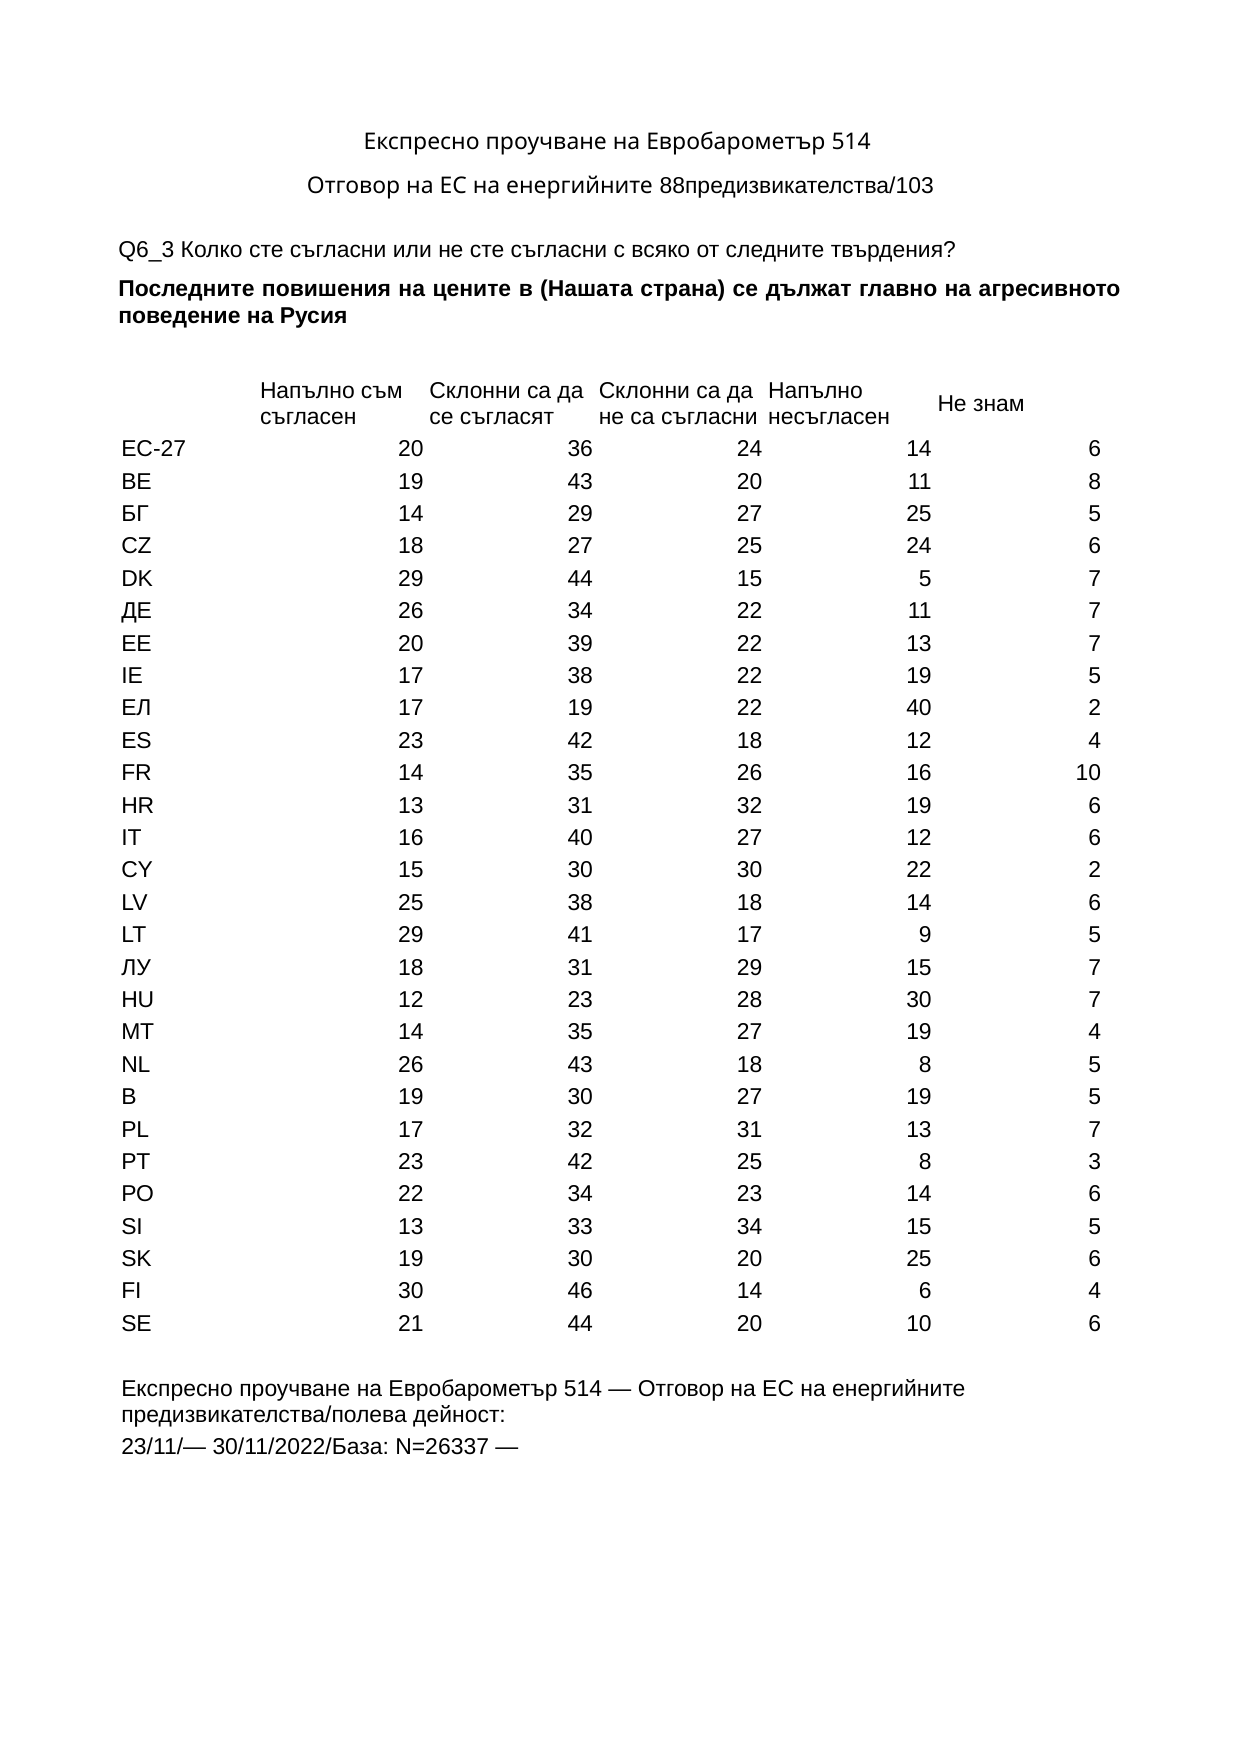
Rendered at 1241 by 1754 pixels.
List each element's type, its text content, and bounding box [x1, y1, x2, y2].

table_cell 34 [596, 1210, 765, 1242]
table_cell 14 [765, 1177, 934, 1210]
table_cell 27 [596, 821, 765, 853]
table_cell 5 [934, 918, 1104, 951]
table_cell ЕС-27 [118, 432, 257, 464]
table_cell 8 [934, 465, 1104, 497]
table_cell 15 [596, 562, 765, 594]
table_cell HU [118, 983, 257, 1015]
table_cell 2 [934, 691, 1104, 724]
table_header Склонни са да не са съгласни [596, 374, 765, 432]
table_cell 11 [765, 465, 934, 497]
table_cell LT [118, 918, 257, 951]
table_cell 29 [257, 562, 426, 594]
table_cell 25 [257, 886, 426, 918]
table_cell 16 [257, 821, 426, 853]
table_cell 10 [765, 1307, 934, 1339]
table_cell PL [118, 1113, 257, 1145]
table_cell 29 [426, 497, 596, 529]
table_cell 30 [257, 1275, 426, 1307]
table_cell ДЕ [118, 594, 257, 627]
table_cell 14 [765, 886, 934, 918]
table_cell 26 [596, 756, 765, 788]
table_cell 27 [596, 1080, 765, 1112]
table_cell BE [118, 465, 257, 497]
table_cell 11 [765, 594, 934, 627]
table_cell 6 [934, 432, 1104, 464]
table_cell 5 [934, 1048, 1104, 1080]
table_cell CZ [118, 529, 257, 562]
table_cell 22 [596, 594, 765, 627]
table_cell 46 [426, 1275, 596, 1307]
table_cell 5 [934, 1080, 1104, 1112]
table_cell 27 [596, 1015, 765, 1048]
table_cell 16 [765, 756, 934, 788]
table_cell 12 [765, 724, 934, 756]
table_cell 40 [765, 691, 934, 724]
table_cell 7 [934, 951, 1104, 983]
table_cell 27 [426, 529, 596, 562]
table_cell 34 [426, 594, 596, 627]
table_cell 15 [765, 951, 934, 983]
table_cell 32 [426, 1113, 596, 1145]
table_cell 19 [765, 789, 934, 821]
table_cell 31 [596, 1113, 765, 1145]
table_cell 7 [934, 627, 1104, 659]
table_cell 17 [257, 1113, 426, 1145]
table_cell 15 [765, 1210, 934, 1242]
table_cell ЛУ [118, 951, 257, 983]
table_cell 33 [426, 1210, 596, 1242]
table_cell 19 [765, 659, 934, 691]
table_cell 40 [426, 821, 596, 853]
table_cell 19 [765, 1015, 934, 1048]
table_cell 5 [934, 497, 1104, 529]
table_cell 24 [596, 432, 765, 464]
table_cell IE [118, 659, 257, 691]
text Q6_3 Колко сте съгласни или не сте съгласни с всяко от следните твърдения? [118, 236, 1122, 262]
table_cell DK [118, 562, 257, 594]
table_cell 35 [426, 756, 596, 788]
table_cell [257, 1339, 426, 1372]
table_cell 9 [765, 918, 934, 951]
table_cell 18 [257, 529, 426, 562]
table_cell 6 [934, 1307, 1104, 1339]
table_cell 12 [765, 821, 934, 853]
table_cell 14 [596, 1275, 765, 1307]
table_cell 7 [934, 562, 1104, 594]
table_cell 8 [765, 1048, 934, 1080]
table_cell 25 [765, 1242, 934, 1274]
table_cell 6 [934, 886, 1104, 918]
table_header Напълно несъгласен [765, 374, 934, 432]
table_cell 42 [426, 724, 596, 756]
table_cell 22 [765, 853, 934, 886]
table_cell 14 [257, 497, 426, 529]
table_cell 5 [934, 1210, 1104, 1242]
table_cell 14 [257, 756, 426, 788]
table_cell 22 [257, 1177, 426, 1210]
table_cell 30 [426, 853, 596, 886]
table_cell 13 [765, 627, 934, 659]
table_cell [765, 1339, 934, 1372]
table_cell 44 [426, 562, 596, 594]
table_cell 30 [596, 853, 765, 886]
table_cell 30 [765, 983, 934, 1015]
table_cell PT [118, 1145, 257, 1177]
table_cell 19 [257, 1242, 426, 1274]
text Последните повишения на цените в (Нашата страна) се дължат главно на агресивното поведение на Русия [118, 275, 1122, 328]
table_cell 10 [934, 756, 1104, 788]
table_cell 31 [426, 789, 596, 821]
table_cell [426, 1339, 596, 1372]
table_cell 21 [257, 1307, 426, 1339]
table_cell 30 [426, 1242, 596, 1274]
table_cell 23 [257, 1145, 426, 1177]
table_cell 42 [426, 1145, 596, 1177]
table_header Склонни са да се съгласят [426, 374, 596, 432]
table_cell 19 [426, 691, 596, 724]
table_cell FR [118, 756, 257, 788]
table_cell 4 [934, 1015, 1104, 1048]
table_cell 6 [765, 1275, 934, 1307]
table_cell 26 [257, 594, 426, 627]
table_cell 4 [934, 1275, 1104, 1307]
table_cell 25 [596, 1145, 765, 1177]
table_cell 6 [934, 529, 1104, 562]
table_cell 36 [426, 432, 596, 464]
table_cell 43 [426, 1048, 596, 1080]
table_cell NL [118, 1048, 257, 1080]
table_cell 6 [934, 1177, 1104, 1210]
table_cell ЕЛ [118, 691, 257, 724]
table_cell 41 [426, 918, 596, 951]
table_cell 6 [934, 789, 1104, 821]
table_cell 43 [426, 465, 596, 497]
table_cell EE [118, 627, 257, 659]
table_header Напълно съм съгласен [257, 374, 426, 432]
table_cell 8 [765, 1145, 934, 1177]
table_cell 19 [257, 1080, 426, 1112]
table_cell 25 [765, 497, 934, 529]
table_cell 23/11/— 30/11/2022/База: N=26337 — [118, 1430, 1104, 1463]
table_cell 20 [257, 432, 426, 464]
table_cell [596, 1339, 765, 1372]
table_cell [118, 1339, 257, 1372]
table_cell 28 [596, 983, 765, 1015]
table_cell SE [118, 1307, 257, 1339]
table_cell IT [118, 821, 257, 853]
table_cell 7 [934, 1113, 1104, 1145]
table_cell 22 [596, 691, 765, 724]
table_cell 20 [596, 1242, 765, 1274]
table_cell 15 [257, 853, 426, 886]
table_cell 17 [596, 918, 765, 951]
table_cell 13 [257, 1210, 426, 1242]
table_cell 26 [257, 1048, 426, 1080]
table_cell 20 [596, 465, 765, 497]
table_header [118, 374, 257, 432]
table_cell 17 [257, 659, 426, 691]
table_cell 19 [765, 1080, 934, 1112]
table_cell 13 [257, 789, 426, 821]
table_cell 18 [257, 951, 426, 983]
table_cell MT [118, 1015, 257, 1048]
table_cell В [118, 1080, 257, 1112]
table_cell 24 [765, 529, 934, 562]
table_cell 39 [426, 627, 596, 659]
table_cell 34 [426, 1177, 596, 1210]
table_cell 14 [257, 1015, 426, 1048]
table_cell HR [118, 789, 257, 821]
table_cell 13 [765, 1113, 934, 1145]
table_cell 44 [426, 1307, 596, 1339]
table_cell SI [118, 1210, 257, 1242]
table_cell 12 [257, 983, 426, 1015]
table_cell Експресно проучване на Евробарометър 514 — Отговор на ЕС на енергийните предизвикателства/полева дейност: [118, 1372, 1104, 1430]
table_cell 35 [426, 1015, 596, 1048]
table_header Не знам [934, 374, 1104, 432]
table_cell 31 [426, 951, 596, 983]
table_cell SK [118, 1242, 257, 1274]
table_cell 20 [257, 627, 426, 659]
table_cell 38 [426, 659, 596, 691]
table_cell 7 [934, 983, 1104, 1015]
table_cell CY [118, 853, 257, 886]
table_cell 23 [596, 1177, 765, 1210]
table_cell [934, 1339, 1104, 1372]
table_cell 4 [934, 724, 1104, 756]
table_cell 5 [934, 659, 1104, 691]
table_cell 17 [257, 691, 426, 724]
table_cell 22 [596, 627, 765, 659]
table_cell 18 [596, 724, 765, 756]
table_cell 30 [426, 1080, 596, 1112]
table_cell 22 [596, 659, 765, 691]
table_cell 18 [596, 886, 765, 918]
table_cell 5 [765, 562, 934, 594]
table_cell 27 [596, 497, 765, 529]
table_cell 3 [934, 1145, 1104, 1177]
table_cell 6 [934, 1242, 1104, 1274]
table_cell 32 [596, 789, 765, 821]
table_cell ES [118, 724, 257, 756]
table_cell 38 [426, 886, 596, 918]
table_cell 25 [596, 529, 765, 562]
table_cell 29 [596, 951, 765, 983]
table_cell LV [118, 886, 257, 918]
table_cell 2 [934, 853, 1104, 886]
table_cell 7 [934, 594, 1104, 627]
table_cell 20 [596, 1307, 765, 1339]
table_cell 19 [257, 465, 426, 497]
table_cell 23 [257, 724, 426, 756]
table_cell 23 [426, 983, 596, 1015]
table_cell FI [118, 1275, 257, 1307]
table_cell 14 [765, 432, 934, 464]
table_cell 18 [596, 1048, 765, 1080]
table_cell 29 [257, 918, 426, 951]
table_cell РО [118, 1177, 257, 1210]
table_cell БГ [118, 497, 257, 529]
table_cell 6 [934, 821, 1104, 853]
